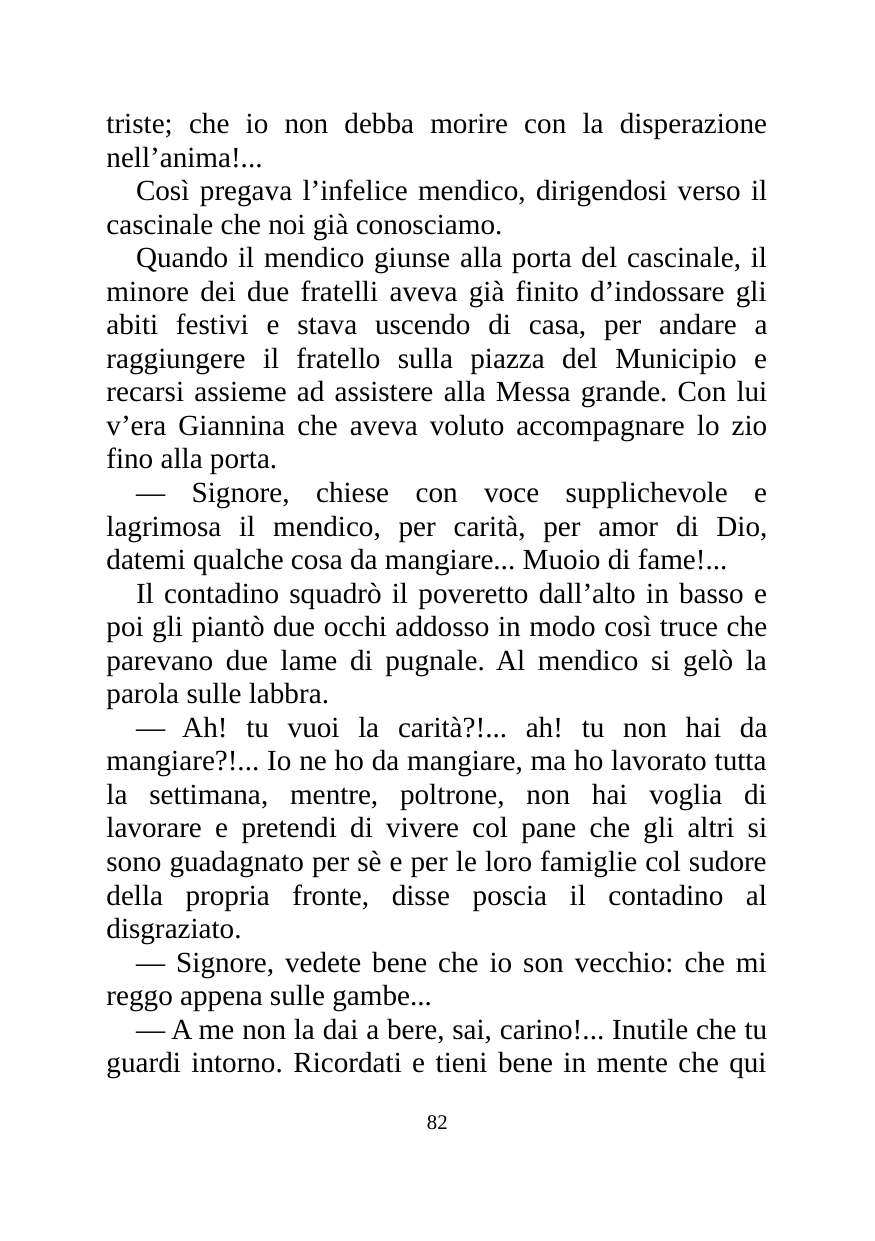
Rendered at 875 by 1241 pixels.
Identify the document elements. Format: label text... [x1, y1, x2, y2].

text — A me non la dai a bere, sai, carino!... Inutile che tu guardi intorno. Ricordati e tieni bene in mente che qui [106, 1012, 768, 1079]
text — Ah! tu vuoi la carità?!... ah! tu non hai da mangiare?!... Io ne ho da mangiare, ma ho lavorato tutta la settimana, mentre, poltrone, non hai voglia di lavorare e pretendi di vivere col pane che gli altri si sono guadagnato per sè e per le loro famiglie col sudore della propria fronte, disse poscia il contadino al disgraziato. [106, 710, 768, 945]
text triste; che io non debba morire con la disperazione nell’anima!... [106, 106, 768, 173]
text Il contadino squadrò il poveretto dall’alto in basso e poi gli piantò due occhi addosso in modo così truce che parevano due lame di pugnale. Al mendico si gelò la parola sulle labbra. [106, 576, 768, 710]
text — Signore, chiese con voce supplichevole e lagrimosa il mendico, per carità, per amor di Dio, datemi qualche cosa da mangiare... Muoio di fame!... [106, 475, 768, 576]
text — Signore, vedete bene che io son vecchio: che mi reggo appena sulle gambe... [106, 945, 768, 1012]
text Quando il mendico giunse alla porta del cascinale, il minore dei due fratelli aveva già finito d’indossare gli abiti festivi e stava uscendo di casa, per andare a raggiungere il fratello sulla piazza del Municipio e recarsi assieme ad assistere alla Messa grande. Con lui v’era Giannina che aveva voluto accompagnare lo zio fino alla porta. [106, 240, 768, 475]
text Così pregava l’infelice mendico, dirigendosi verso il cascinale che noi già conosciamo. [106, 173, 768, 240]
